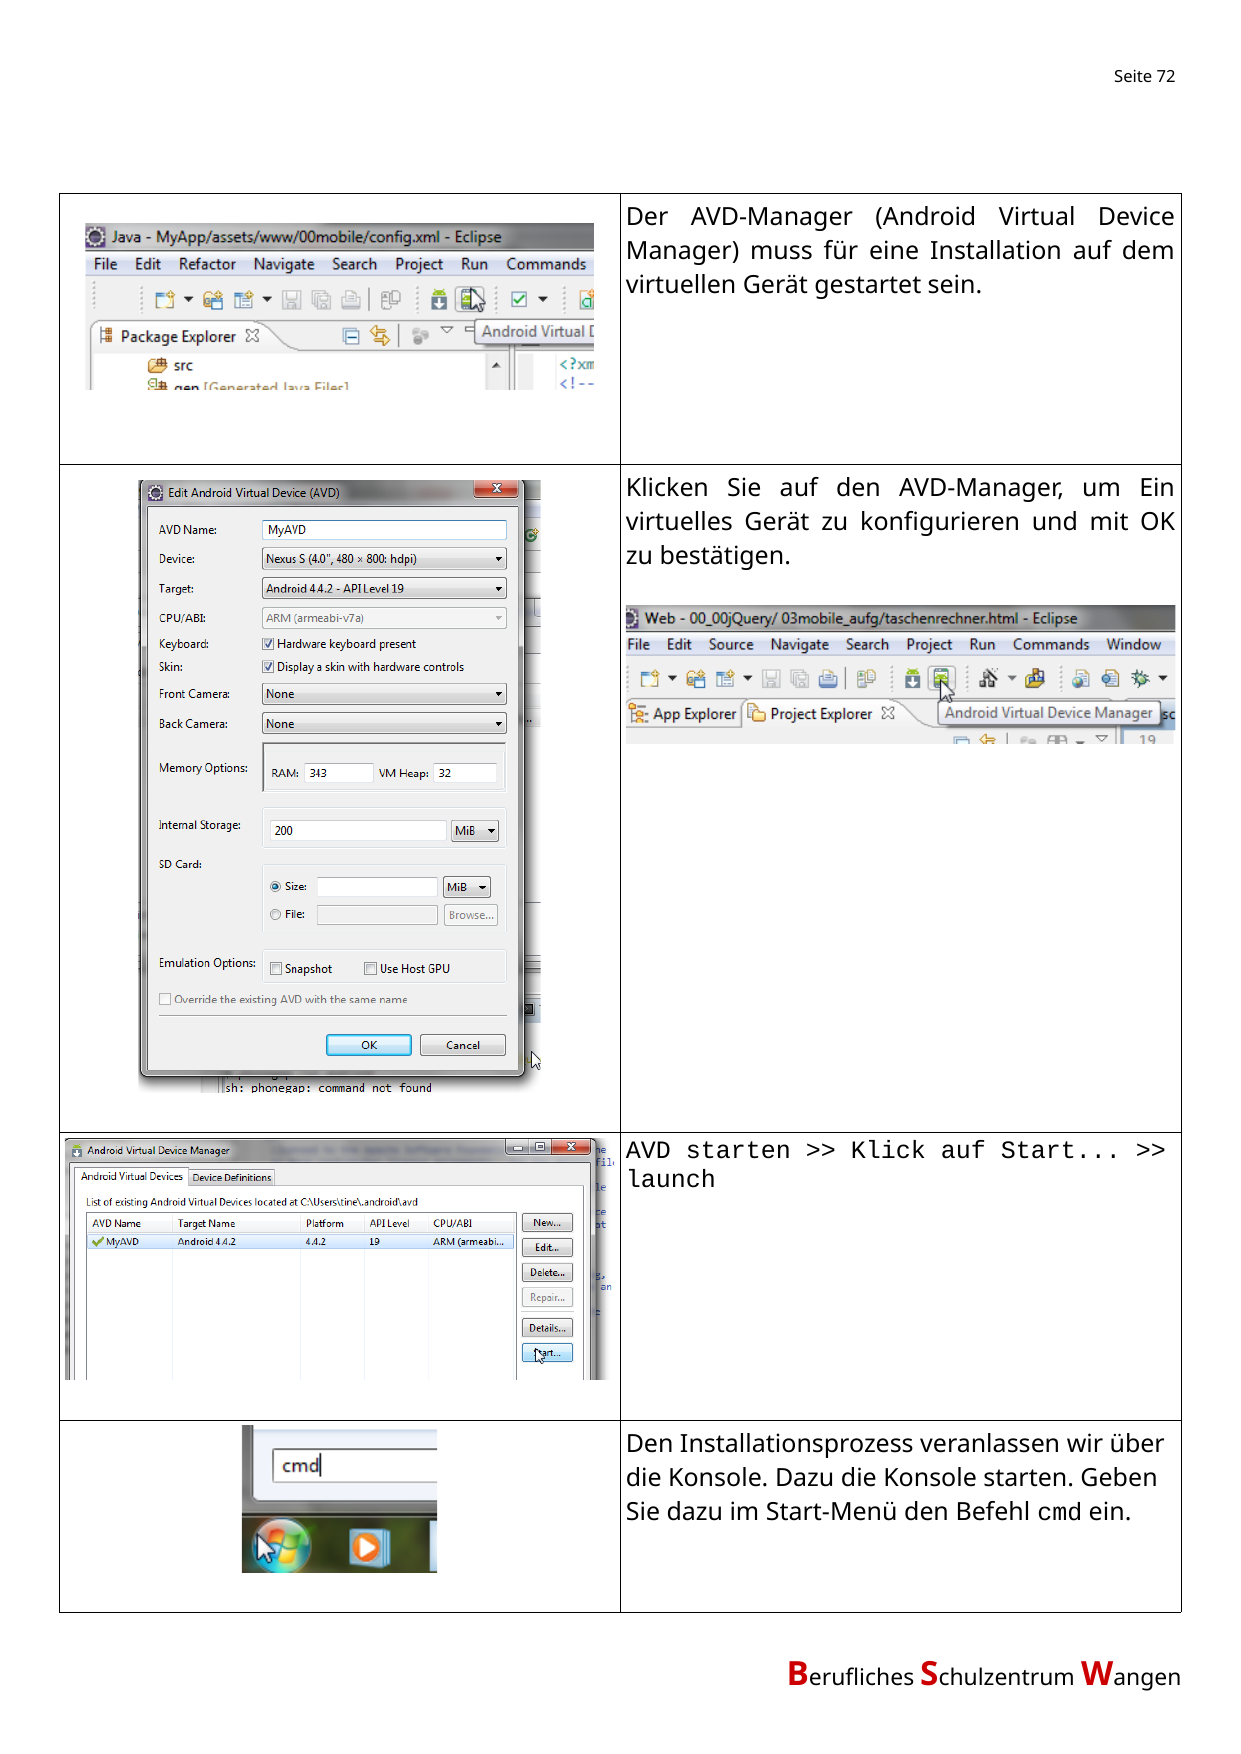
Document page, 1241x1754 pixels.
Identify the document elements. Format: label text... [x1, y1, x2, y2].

picture [64, 1138, 615, 1380]
table_header Der AVD-Manager (Android Virtual Device Manager) muss für eine Installation auf dem virtuellen Gerät gestartet sein. [621, 194, 1181, 463]
table_cell Klicken Sie auf den AVD-Manager, um Ein virtuelles Gerät zu konfigurieren und mit OK zu bestätigen. [621, 465, 1181, 1132]
picture [138, 480, 541, 1093]
picture [85, 223, 594, 390]
table_cell AVD starten >> Klick auf Start... >> launch [621, 1133, 1181, 1419]
picture [625, 605, 1176, 744]
table_cell Den Installationsprozess veranlassen wir über die Konsole. Dazu die Konsole starten. Geben Sie dazu im Start-Menü den Befehl cmd ein. [621, 1421, 1181, 1612]
picture [241, 1425, 438, 1573]
table_cell [60, 1093, 620, 1132]
table_cell [60, 1421, 620, 1612]
table_cell [60, 1133, 620, 1419]
table_header [60, 194, 620, 463]
table_cell [60, 465, 620, 1092]
